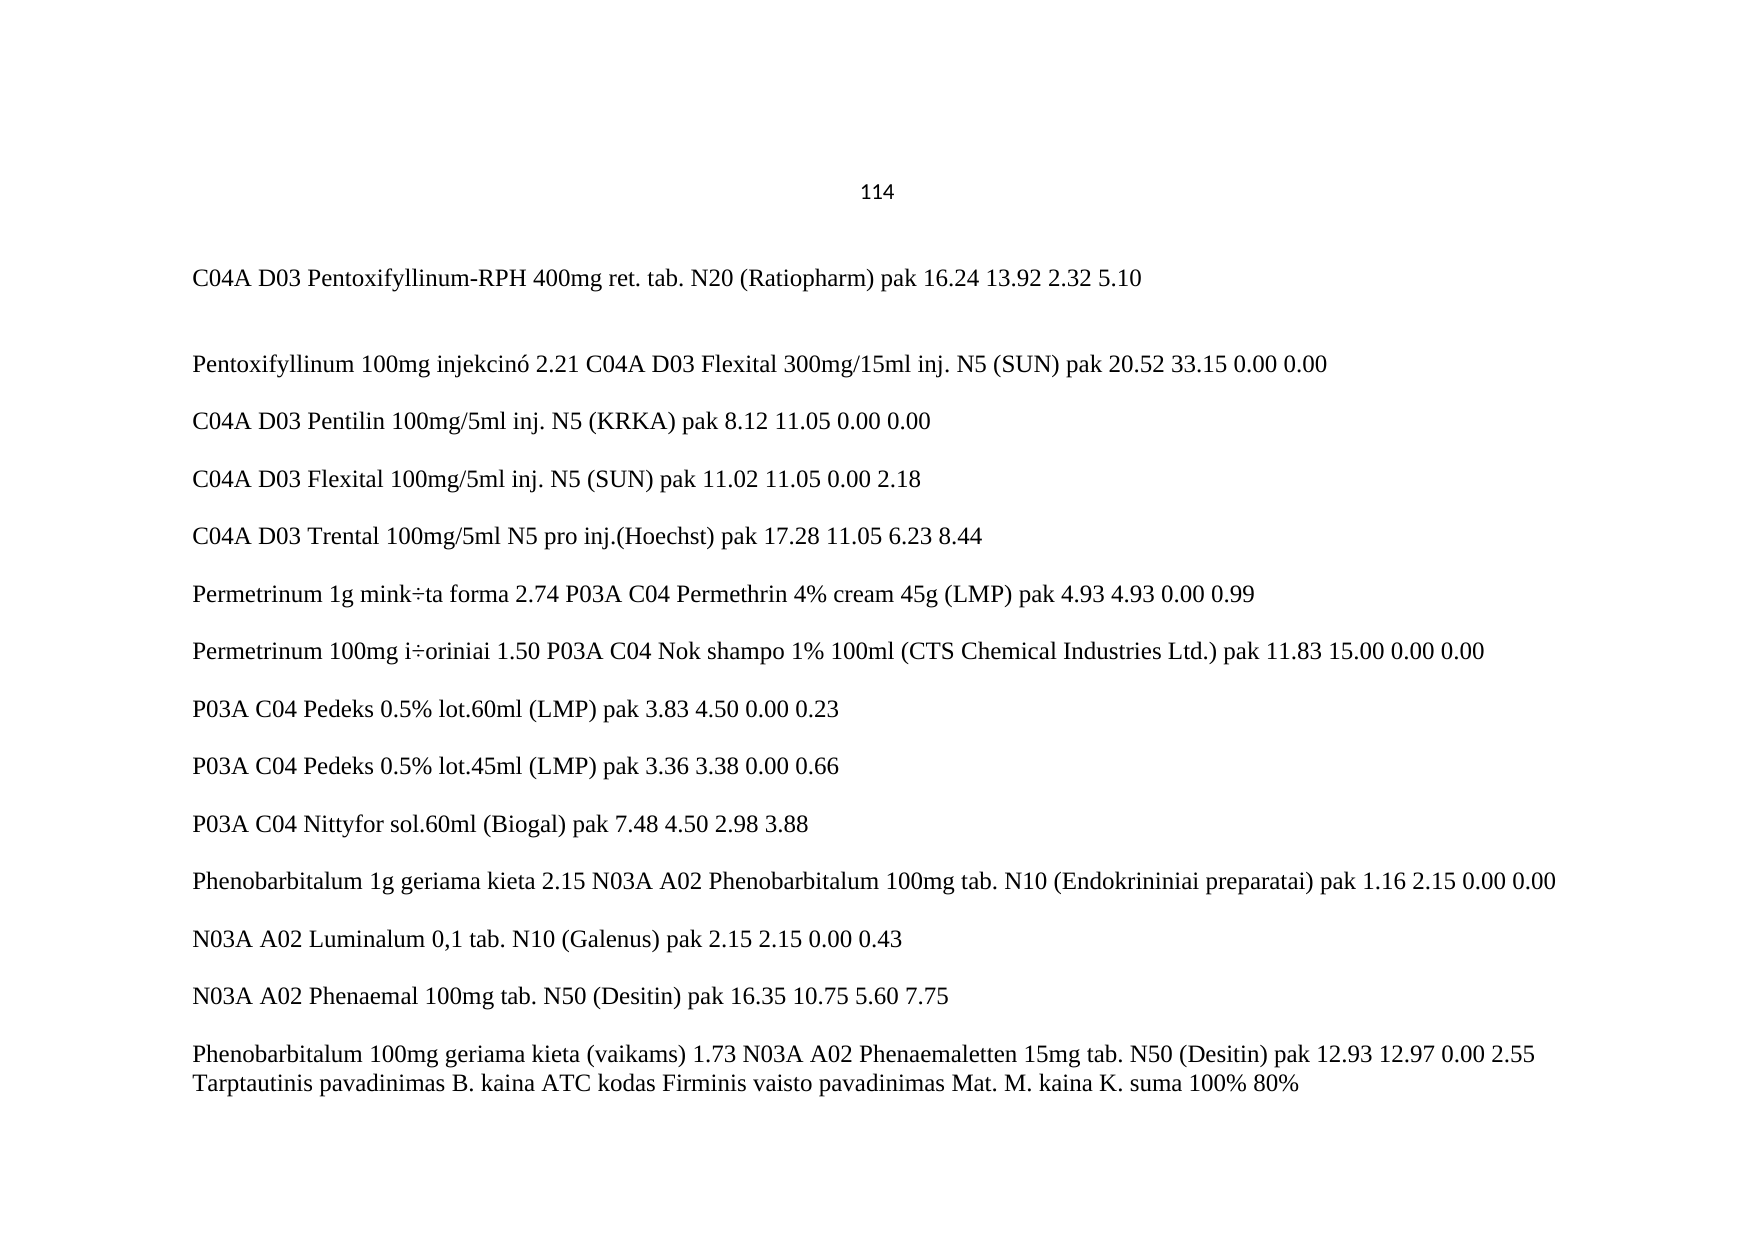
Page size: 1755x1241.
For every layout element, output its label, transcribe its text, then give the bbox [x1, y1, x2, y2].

text Phenobarbitalum 1g geriama kieta 2.15 N03A A02 Phenobarbitalum 100mg tab. N10 (Endokrininiai preparatai) pak 1.16 2.15 0.00 0.00 [118, 866, 1636, 895]
text Tarptautinis pavadinimas B. kaina ATC kodas Firminis vaisto pavadinimas Mat. M. kaina K. suma 100% 80% [118, 1068, 1636, 1096]
text P03A C04 Nittyfor sol.60ml (Biogal) pak 7.48 4.50 2.98 3.88 [118, 809, 1636, 838]
text C04A D03 Trental 100mg/5ml N5 pro inj.(Hoechst) pak 17.28 11.05 6.23 8.44 [118, 521, 1636, 550]
text N03A A02 Phenaemal 100mg tab. N50 (Desitin) pak 16.35 10.75 5.60 7.75 [118, 981, 1636, 1010]
text P03A C04 Pedeks 0.5% lot.45ml (LMP) pak 3.36 3.38 0.00 0.66 [118, 751, 1636, 780]
text Permetrinum 100mg i÷oriniai 1.50 P03A C04 Nok shampo 1% 100ml (CTS Chemical Industries Ltd.) pak 11.83 15.00 0.00 0.00 [118, 636, 1636, 665]
text Pentoxifyllinum 100mg injekcinó 2.21 C04A D03 Flexital 300mg/15ml inj. N5 (SUN) pak 20.52 33.15 0.00 0.00 [118, 349, 1636, 378]
text C04A D03 Flexital 100mg/5ml inj. N5 (SUN) pak 11.02 11.05 0.00 2.18 [118, 464, 1636, 493]
text P03A C04 Pedeks 0.5% lot.60ml (LMP) pak 3.83 4.50 0.00 0.23 [118, 694, 1636, 723]
text C04A D03 Pentoxifyllinum-RPH 400mg ret. tab. N20 (Ratiopharm) pak 16.24 13.92 2.32 5.10 [118, 263, 1636, 291]
text Phenobarbitalum 100mg geriama kieta (vaikams) 1.73 N03A A02 Phenaemaletten 15mg tab. N50 (Desitin) pak 12.93 12.97 0.00 2.55 [118, 1039, 1636, 1068]
text Permetrinum 1g mink÷ta forma 2.74 P03A C04 Permethrin 4% cream 45g (LMP) pak 4.93 4.93 0.00 0.99 [118, 579, 1636, 608]
text C04A D03 Pentilin 100mg/5ml inj. N5 (KRKA) pak 8.12 11.05 0.00 0.00 [118, 406, 1636, 435]
text N03A A02 Luminalum 0,1 tab. N10 (Galenus) pak 2.15 2.15 0.00 0.43 [118, 924, 1636, 953]
